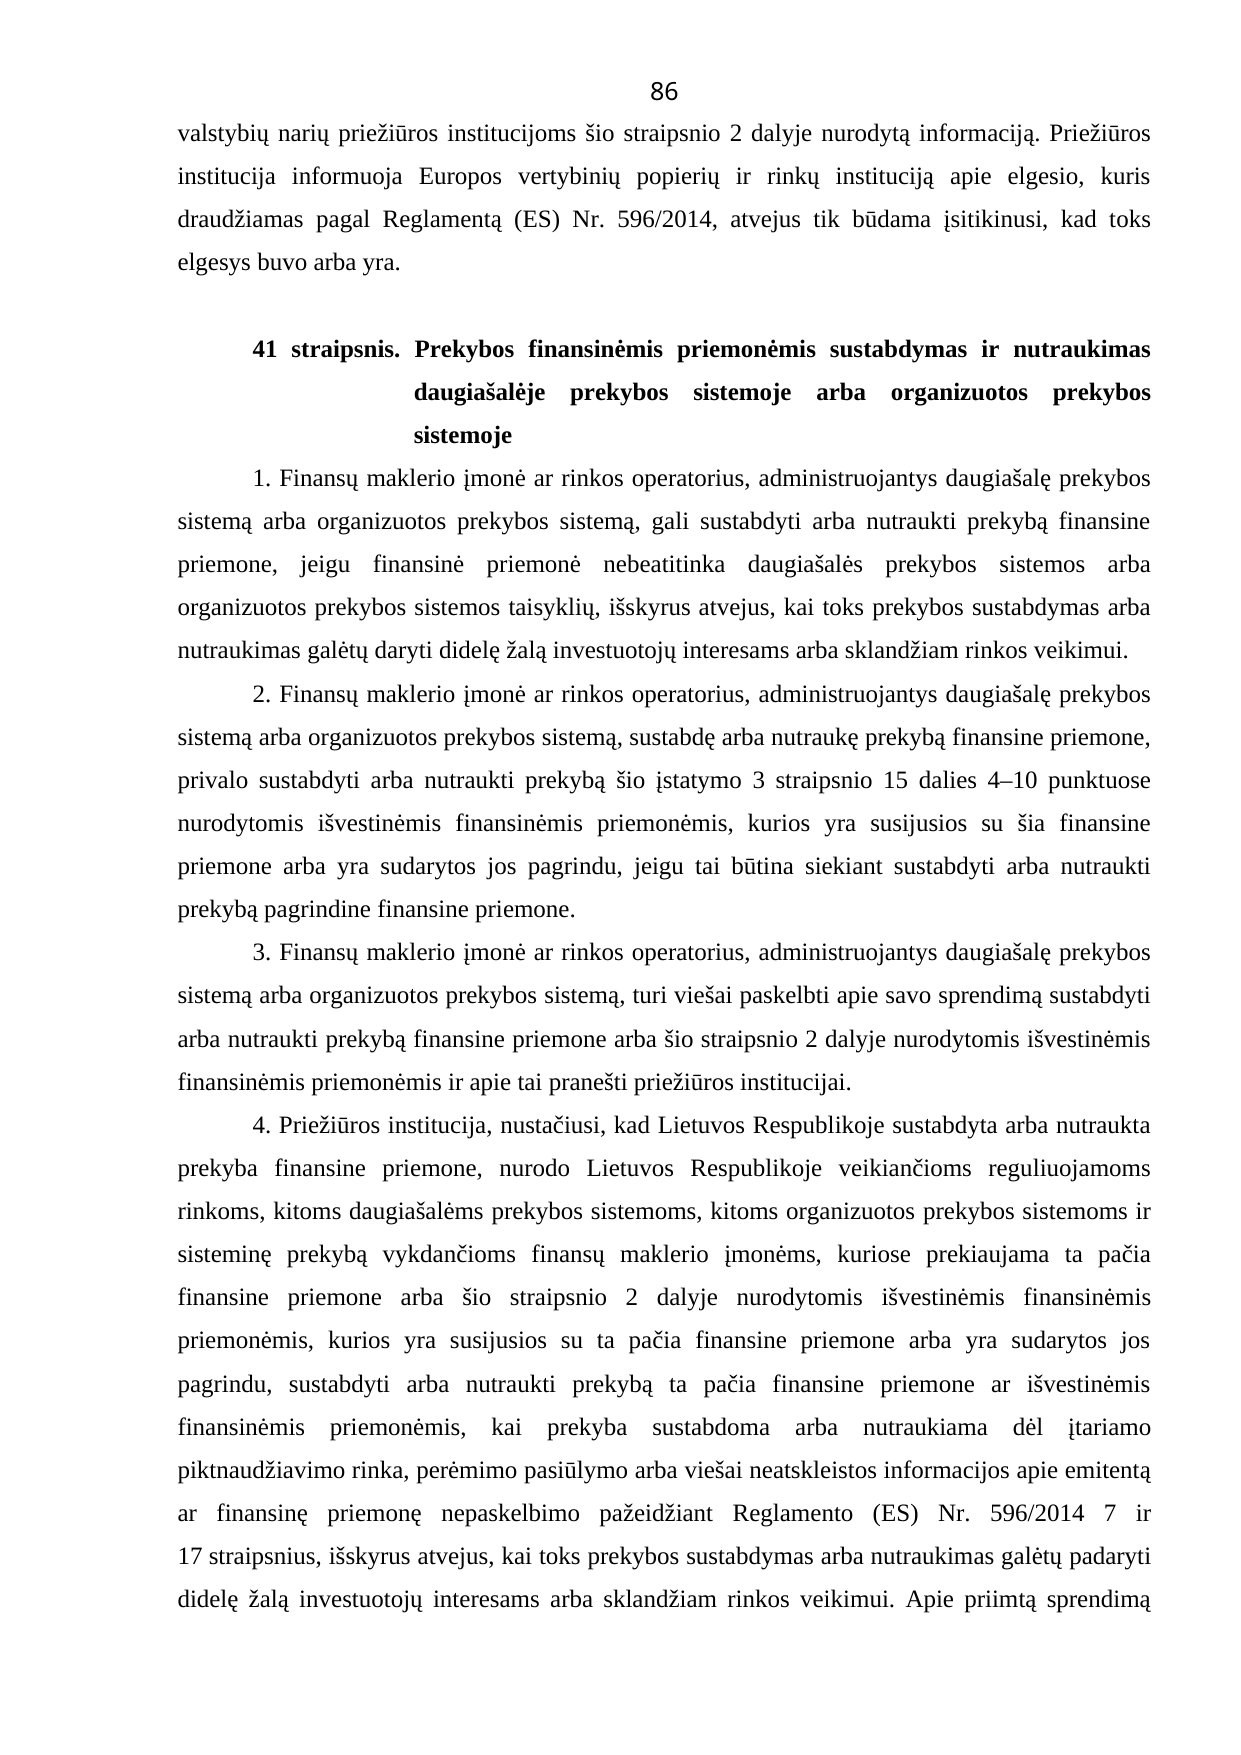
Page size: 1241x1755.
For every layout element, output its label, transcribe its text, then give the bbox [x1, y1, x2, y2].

text 3. Finansų maklerio įmonė ar rinkos operatorius, administruojantys daugiašalę prekybos sistemą arba organizuotos prekybos sistemą, turi viešai paskelbti apie savo sprendimą sustabdyti arba nutraukti prekybą finansine priemone arba šio straipsnio 2 dalyje nurodytomis išvestinėmis finansinėmis priemonėmis ir apie tai pranešti priežiūros institucijai. [177, 937, 1152, 1096]
text 2. Finansų maklerio įmonė ar rinkos operatorius, administruojantys daugiašalę prekybos sistemą arba organizuotos prekybos sistemą, sustabdę arba nutraukę prekybą finansine priemone, privalo sustabdyti arba nutraukti prekybą šio įstatymo 3 straipsnio 15 dalies 4–10 punktuose nurodytomis išvestinėmis finansinėmis priemonėmis, kurios yra susijusios su šia finansine priemone arba yra sudarytos jos pagrindu, jeigu tai būtina siekiant sustabdyti arba nutraukti prekybą pagrindine finansine priemone. [177, 679, 1152, 923]
text 1. Finansų maklerio įmonė ar rinkos operatorius, administruojantys daugiašalę prekybos sistemą arba organizuotos prekybos sistemą, gali sustabdyti arba nutraukti prekybą finansine priemone, jeigu finansinė priemonė nebeatitinka daugiašalės prekybos sistemos arba organizuotos prekybos sistemos taisyklių, išskyrus atvejus, kai toks prekybos sustabdymas arba nutraukimas galėtų daryti didelę žalą investuotojų interesams arba sklandžiam rinkos veikimui. [177, 463, 1152, 664]
text 41 straipsnis. Prekybos finansinėmis priemonėmis sustabdymas ir nutraukimas daugiašalėje prekybos sistemoje arba organizuotos prekybos sistemoje [252, 334, 1152, 449]
text valstybių narių priežiūros institucijoms šio straipsnio 2 dalyje nurodytą informaciją. Priežiūros institucija informuoja Europos vertybinių popierių ir rinkų instituciją apie elgesio, kuris draudžiamas pagal Reglamentą (ES) Nr. 596/2014, atvejus tik būdama įsitikinusi, kad toks elgesys buvo arba yra. [177, 118, 1152, 276]
text 4. Priežiūros institucija, nustačiusi, kad Lietuvos Respublikoje sustabdyta arba nutraukta prekyba finansine priemone, nurodo Lietuvos Respublikoje veikiančioms reguliuojamoms rinkoms, kitoms daugiašalėms prekybos sistemoms, kitoms organizuotos prekybos sistemoms ir sisteminę prekybą vykdančioms finansų maklerio įmonėms, kuriose prekiaujama ta pačia finansine priemone arba šio straipsnio 2 dalyje nurodytomis išvestinėmis finansinėmis priemonėmis, kurios yra susijusios su ta pačia finansine priemone arba yra sudarytos jos pagrindu, sustabdyti arba nutraukti prekybą ta pačia finansine priemone ar išvestinėmis finansinėmis priemonėmis, kai prekyba sustabdoma arba nutraukiama dėl įtariamo piktnaudžiavimo rinka, perėmimo pasiūlymo arba viešai neatskleistos informacijos apie emitentą ar finansinę priemonę nepaskelbimo pažeidžiant Reglamento (ES) Nr. 596/2014 7 ir 17 straipsnius, išskyrus atvejus, kai toks prekybos sustabdymas arba nutraukimas galėtų padaryti didelę žalą investuotojų interesams arba sklandžiam rinkos veikimui. Apie priimtą sprendimą [177, 1110, 1152, 1613]
